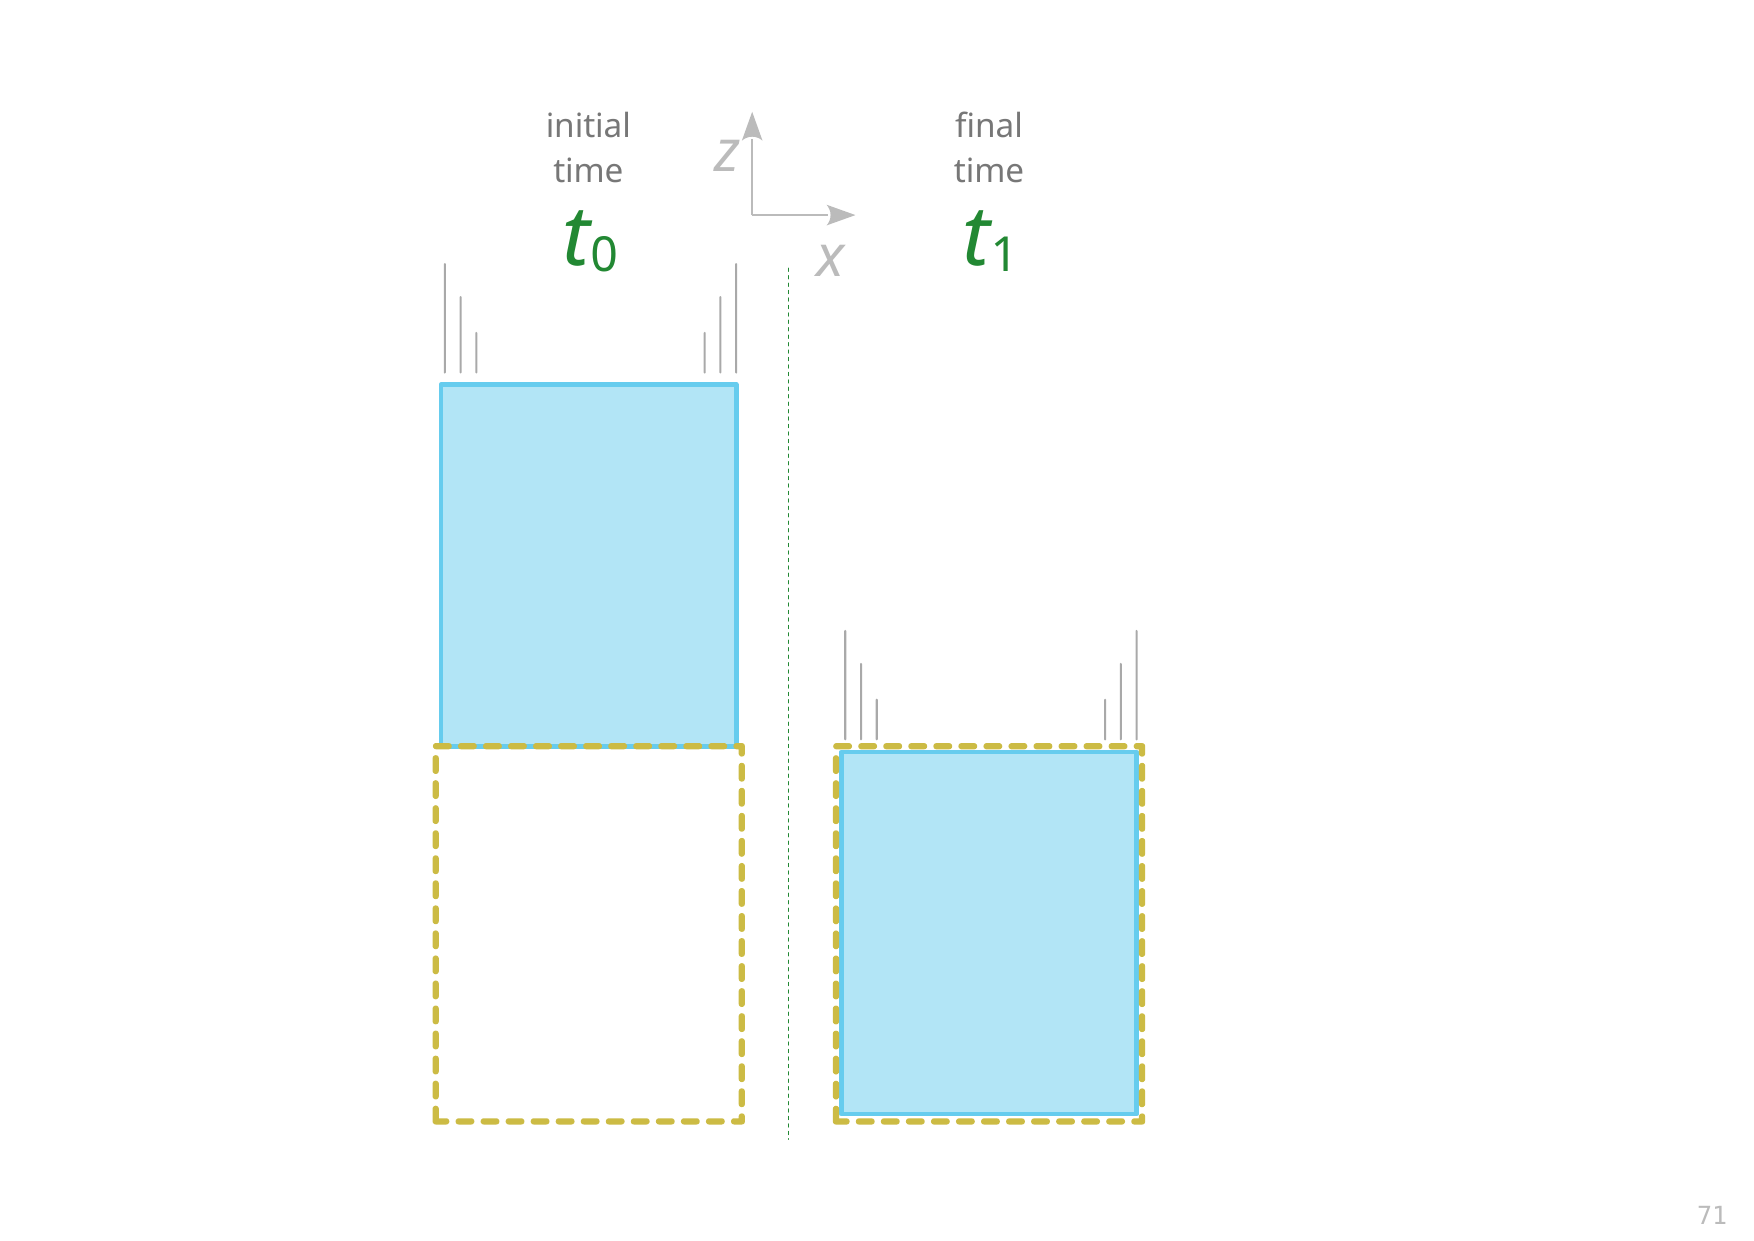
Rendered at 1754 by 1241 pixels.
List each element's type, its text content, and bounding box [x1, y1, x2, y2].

text_box [432, 1030, 439, 1050]
text_box [1108, 743, 1128, 750]
text_box [555, 1118, 575, 1125]
text_box [432, 955, 439, 975]
text_box [432, 905, 439, 925]
text_box [1083, 743, 1103, 750]
text_box t0 [547, 176, 630, 267]
text_box [1106, 1118, 1126, 1125]
text_box [832, 930, 840, 950]
text_box [832, 805, 840, 825]
text_box [832, 1005, 840, 1025]
text_box [832, 755, 840, 775]
text_box [958, 743, 978, 750]
text_box [858, 743, 878, 750]
text_box [432, 830, 439, 850]
text_box [432, 855, 439, 875]
text_box [832, 780, 840, 800]
text_box [432, 880, 439, 900]
text_box [1056, 1118, 1075, 1125]
text_box [908, 743, 928, 750]
text_box [1138, 1063, 1146, 1083]
text_box [705, 1118, 725, 1125]
text_box final time [909, 94, 1069, 176]
text_box [930, 1118, 950, 1125]
text_box [432, 980, 439, 1000]
text_box [1138, 762, 1146, 782]
text_box [738, 888, 745, 907]
text_box [432, 780, 439, 800]
text_box [981, 1118, 1000, 1125]
text_box [432, 755, 439, 774]
text_box [880, 1118, 900, 1125]
text_box [1138, 1013, 1146, 1033]
text_box [738, 1063, 745, 1083]
text_box [738, 1038, 745, 1058]
text_box [738, 1088, 745, 1108]
text_box [1138, 1038, 1146, 1058]
text_box [855, 1118, 875, 1125]
text_box [432, 1005, 439, 1025]
text_box [432, 1080, 439, 1100]
text_box [432, 805, 439, 825]
text_box initial time [509, 94, 669, 176]
text_box [1138, 1088, 1146, 1108]
text_box [480, 1118, 500, 1125]
text_box t1 [948, 176, 1030, 267]
text_box [1138, 888, 1146, 907]
text_box [1138, 812, 1146, 832]
text_box [738, 862, 745, 882]
text_box [680, 1118, 700, 1125]
text_box [832, 955, 840, 975]
text_box [1138, 913, 1146, 932]
text_box [983, 743, 1003, 750]
text_box [1008, 743, 1028, 750]
text_box [738, 1013, 745, 1033]
text_box [605, 1118, 625, 1125]
text_box [738, 938, 745, 957]
text_box [883, 743, 903, 750]
text_box [738, 988, 745, 1008]
text_box [933, 743, 953, 750]
text_box [1138, 837, 1146, 857]
text_box [738, 762, 745, 782]
text_box [832, 830, 840, 850]
text_box [1033, 743, 1053, 750]
text_box [738, 787, 745, 807]
text_box [1138, 938, 1146, 957]
text_box [738, 812, 745, 832]
text_box [738, 913, 745, 932]
text_box [832, 1030, 840, 1050]
text_box x [802, 206, 862, 281]
text_box [832, 1080, 840, 1100]
text_box [1006, 1118, 1025, 1125]
text_box z [699, 102, 755, 176]
text_box [1031, 1118, 1050, 1125]
text_box [1131, 1113, 1146, 1125]
text_box [832, 1055, 840, 1075]
text_box [1138, 863, 1146, 882]
text_box [1058, 743, 1078, 750]
text_box [841, 752, 1137, 1115]
text_box [832, 980, 840, 1000]
text_box [1138, 988, 1146, 1008]
text_box [955, 1118, 975, 1125]
text_box [738, 963, 745, 982]
text_box [505, 1118, 525, 1125]
text_box [432, 384, 745, 757]
text_box [432, 930, 439, 950]
text_box [832, 905, 840, 925]
text_box [832, 855, 840, 875]
text_box [1133, 743, 1146, 757]
text_box [630, 1118, 650, 1125]
text_box [730, 1113, 745, 1125]
text_box [530, 1118, 550, 1125]
text_box [1138, 963, 1146, 983]
text_box [832, 880, 840, 900]
text_box [1081, 1118, 1101, 1125]
text_box [833, 743, 853, 750]
text_box [432, 1055, 439, 1075]
text_box [432, 1105, 450, 1125]
text_box [655, 1118, 675, 1125]
text_box [738, 837, 745, 857]
text_box [1138, 787, 1146, 807]
text_box [905, 1118, 925, 1125]
text_box [832, 1105, 850, 1125]
text_box [455, 1118, 475, 1125]
text_box [580, 1118, 600, 1125]
